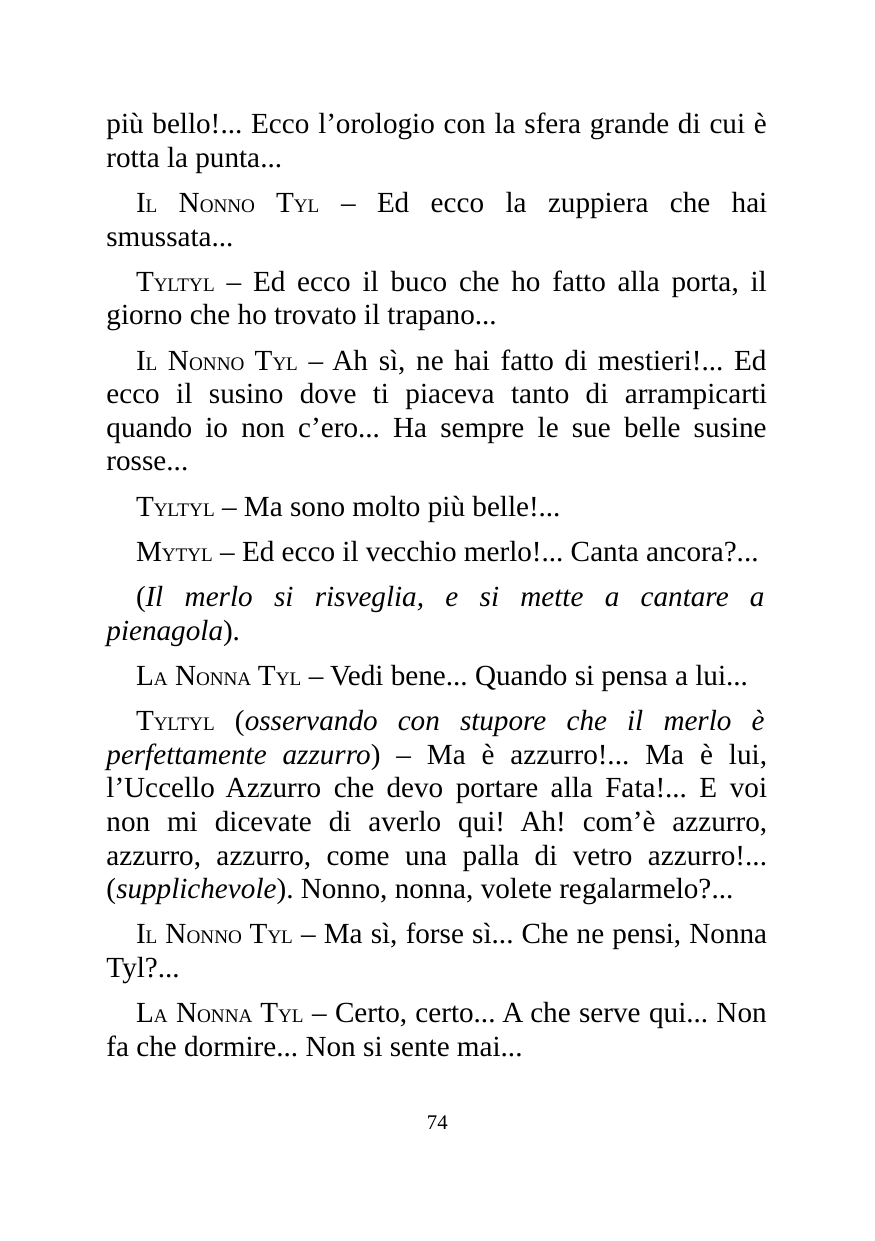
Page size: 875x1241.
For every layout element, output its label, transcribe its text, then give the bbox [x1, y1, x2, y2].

text Il Nonno Tyl – Ma sì, forse sì... Che ne pensi, Nonna Tyl?... [106, 917, 768, 984]
text Tyltyl – Ma sono molto più belle!... [106, 489, 768, 522]
text La Nonna Tyl – Vedi bene... Quando si pensa a lui... [106, 658, 768, 692]
text Tyltyl (osservando con stupore che il merlo è perfettamente azzurro) – Ma è azzurro!... Ma è lui, l’Uccello Azzurro che devo portare alla Fata!... E voi non mi dicevate di averlo qui! Ah! com’è azzurro, azzurro, azzurro, come una palla di vetro azzurro!... (supplichevole). Nonno, nonna, volete regalarmelo?... [106, 703, 768, 905]
text La Nonna Tyl – Certo, certo... A che serve qui... Non fa che dormire... Non si sente mai... [106, 995, 768, 1062]
text Tyltyl – Ed ecco il buco che ho fatto alla porta, il giorno che ho trovato il trapano... [106, 264, 768, 331]
text (Il merlo si risveglia, e si mette a cantare a pienagola). [106, 579, 768, 646]
text più bello!... Ecco l’orologio con la sfera grande di cui è rotta la punta... [106, 106, 768, 173]
text Mytyl – Ed ecco il vecchio merlo!... Canta ancora?... [106, 534, 768, 568]
text Il Nonno Tyl – Ed ecco la zuppiera che hai smussata... [106, 185, 768, 252]
text Il Nonno Tyl – Ah sì, ne hai fatto di mestieri!... Ed ecco il susino dove ti piaceva tanto di arrampicarti quando io non c’ero... Ha sempre le sue belle susine rosse... [106, 343, 768, 477]
